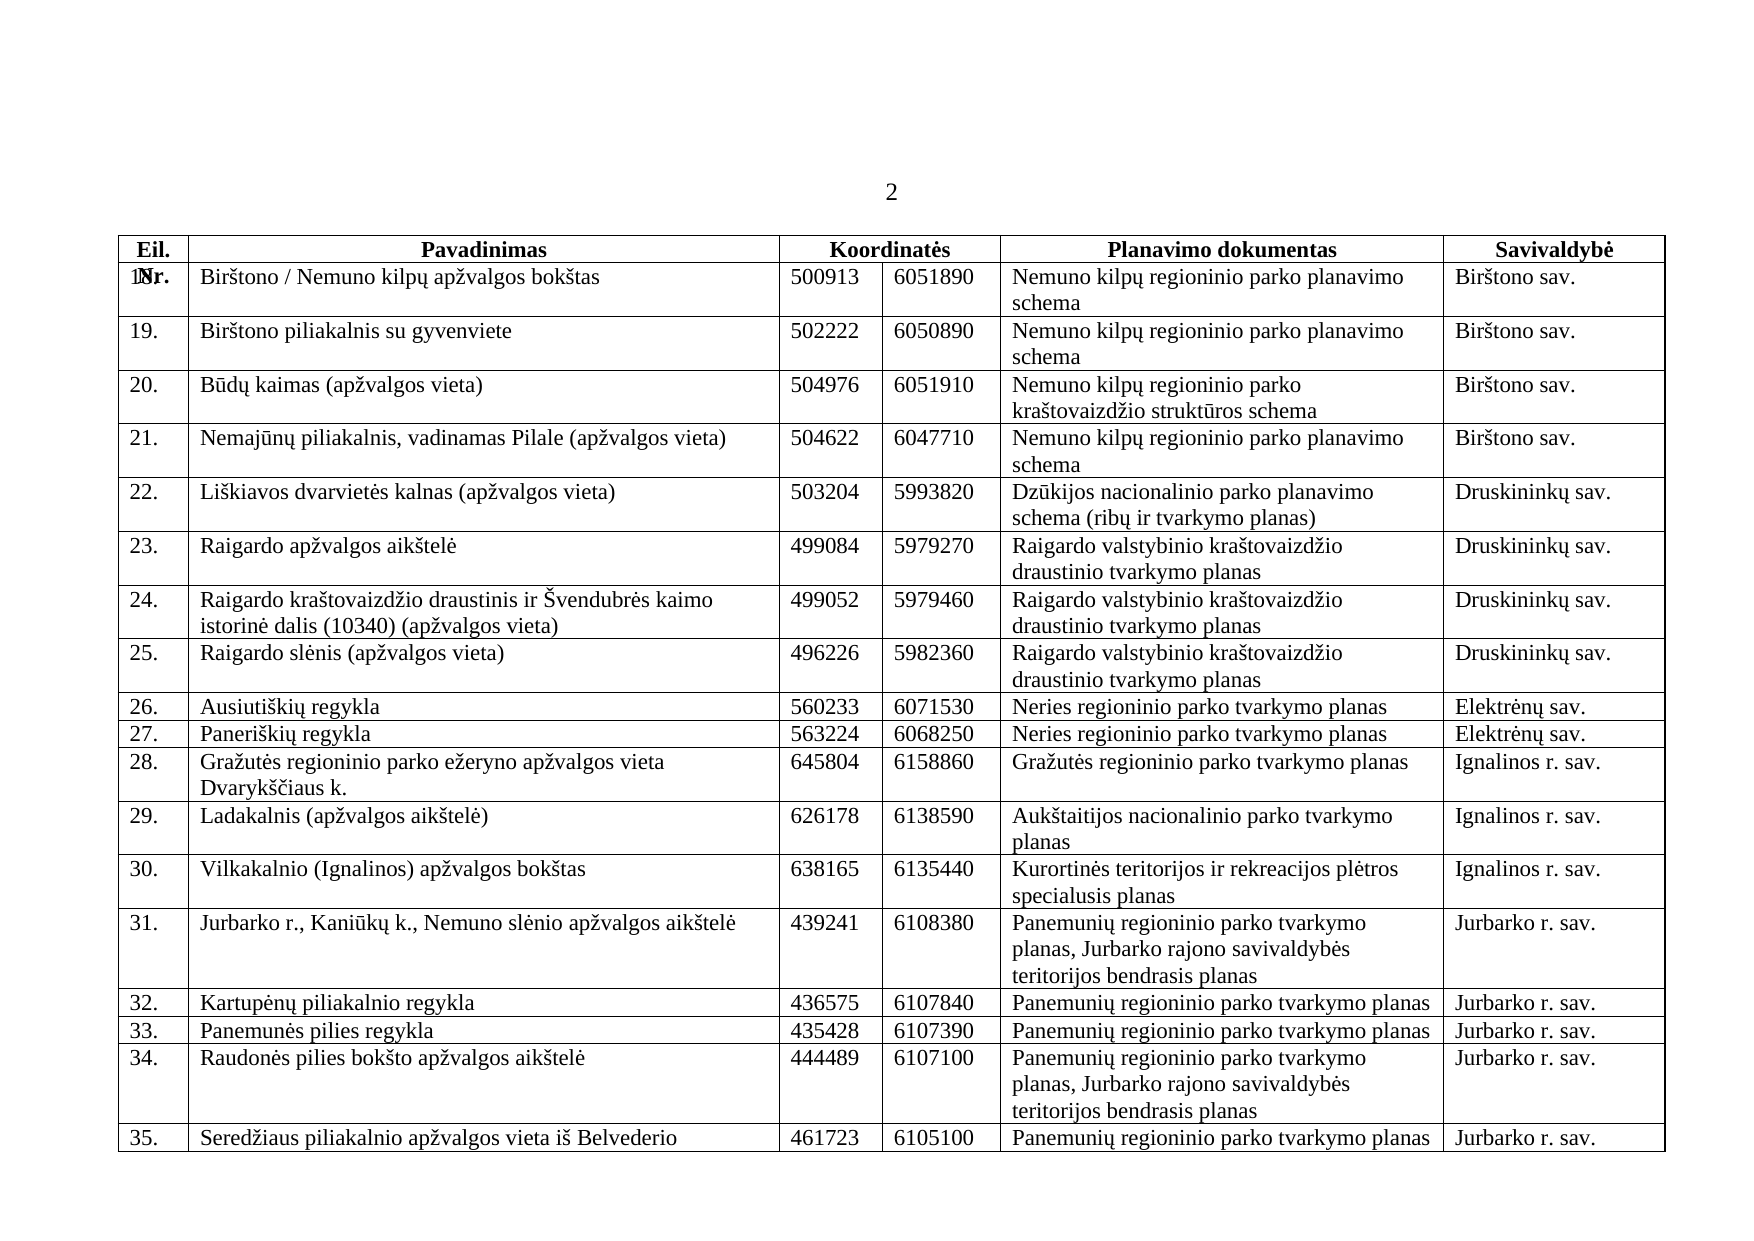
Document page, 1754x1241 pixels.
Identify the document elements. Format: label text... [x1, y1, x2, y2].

table_cell Jurbarko r., Kaniūkų k., Nemuno slėnio apžvalgos aikštelė [189, 909, 779, 988]
table_cell 436575 [780, 989, 882, 1016]
table_cell Ladakalnis (apžvalgos aikštelė) [189, 802, 779, 854]
table_cell Gražutės regioninio parko tvarkymo planas [1001, 748, 1443, 801]
table_cell 18. [119, 263, 188, 316]
table_cell Panemunių regioninio parko tvarkymo planas [1001, 1124, 1443, 1151]
table_cell 6051910 [883, 371, 1000, 423]
table_cell 499084 [780, 532, 882, 584]
table_cell Dzūkijos nacionalinio parko planavimo schema (ribų ir tvarkymo planas) [1001, 478, 1443, 531]
table_cell Jurbarko r. sav. [1444, 1017, 1664, 1043]
table_cell 23. [119, 532, 188, 584]
table_cell 444489 [780, 1044, 882, 1123]
table_cell 5979270 [883, 532, 1000, 584]
table_cell Vilkakalnio (Ignalinos) apžvalgos bokštas [189, 855, 779, 908]
table_cell Panemunių regioninio parko tvarkymo planas, Jurbarko rajono savivaldybės teritorijos bendrasis planas [1001, 1044, 1443, 1123]
table_cell Kartupėnų piliakalnio regykla [189, 989, 779, 1016]
table_cell 6068250 [883, 721, 1000, 747]
table_cell Druskininkų sav. [1444, 532, 1664, 584]
table_cell 34. [119, 1044, 188, 1123]
table_cell Neries regioninio parko tvarkymo planas [1001, 693, 1443, 719]
table_cell Birštono sav. [1444, 371, 1664, 423]
table_cell Raigardo slėnis (apžvalgos vieta) [189, 639, 779, 692]
table_header Planavimo dokumentas [1001, 236, 1443, 262]
table_cell Raigardo valstybinio kraštovaizdžio draustinio tvarkymo planas [1001, 639, 1443, 692]
table_cell 6107390 [883, 1017, 1000, 1043]
table_cell 6050890 [883, 317, 1000, 369]
table_cell 504622 [780, 424, 882, 477]
table_cell 6107840 [883, 989, 1000, 1016]
table_cell 461723 [780, 1124, 882, 1151]
table_cell Seredžiaus piliakalnio apžvalgos vieta iš Belvederio [189, 1124, 779, 1151]
table_cell Nemuno kilpų regioninio parko kraštovaizdžio struktūros schema [1001, 371, 1443, 423]
table_cell 31. [119, 909, 188, 988]
table_cell 29. [119, 802, 188, 854]
table_cell 6138590 [883, 802, 1000, 854]
table_cell 638165 [780, 855, 882, 908]
table_cell Nemajūnų piliakalnis, vadinamas Pilale (apžvalgos vieta) [189, 424, 779, 477]
table_cell Birštono sav. [1444, 317, 1664, 369]
table_cell 626178 [780, 802, 882, 854]
table_cell Panemunių regioninio parko tvarkymo planas [1001, 1017, 1443, 1043]
table_cell 22. [119, 478, 188, 531]
table_cell Jurbarko r. sav. [1444, 1044, 1664, 1123]
table_cell 21. [119, 424, 188, 477]
table_cell 439241 [780, 909, 882, 988]
table_cell 30. [119, 855, 188, 908]
table_cell Paneriškių regykla [189, 721, 779, 747]
table_cell 499052 [780, 586, 882, 638]
table_cell Panemunių regioninio parko tvarkymo planas, Jurbarko rajono savivaldybės teritorijos bendrasis planas [1001, 909, 1443, 988]
table_cell 6135440 [883, 855, 1000, 908]
table_cell 20. [119, 371, 188, 423]
table_cell 27. [119, 721, 188, 747]
table_header Eil. Nr. [119, 236, 188, 262]
table_cell Nemuno kilpų regioninio parko planavimo schema [1001, 424, 1443, 477]
table_cell Gražutės regioninio parko ežeryno apžvalgos vieta Dvarykščiaus k. [189, 748, 779, 801]
table_cell Elektrėnų sav. [1444, 721, 1664, 747]
table_cell 32. [119, 989, 188, 1016]
table_cell Raudonės pilies bokšto apžvalgos aikštelė [189, 1044, 779, 1123]
table_cell 500913 [780, 263, 882, 316]
table_cell 5982360 [883, 639, 1000, 692]
table_cell 6047710 [883, 424, 1000, 477]
table_header Savivaldybė [1444, 236, 1664, 262]
table_cell 6158860 [883, 748, 1000, 801]
table_cell 5993820 [883, 478, 1000, 531]
table_cell Panemunių regioninio parko tvarkymo planas [1001, 989, 1443, 1016]
table_cell Ignalinos r. sav. [1444, 855, 1664, 908]
table_cell Birštono sav. [1444, 424, 1664, 477]
table_header Koordinatės [780, 236, 1000, 262]
table_cell Kurortinės teritorijos ir rekreacijos plėtros specialusis planas [1001, 855, 1443, 908]
table_cell Elektrėnų sav. [1444, 693, 1664, 719]
table_cell Druskininkų sav. [1444, 478, 1664, 531]
table_cell Būdų kaimas (apžvalgos vieta) [189, 371, 779, 423]
table_cell Ignalinos r. sav. [1444, 748, 1664, 801]
table_cell 503204 [780, 478, 882, 531]
table_cell Raigardo kraštovaizdžio draustinis ir Švendubrės kaimo istorinė dalis (10340) (apžvalgos vieta) [189, 586, 779, 638]
table_cell Jurbarko r. sav. [1444, 909, 1664, 988]
table_cell 496226 [780, 639, 882, 692]
table_cell Nemuno kilpų regioninio parko planavimo schema [1001, 263, 1443, 316]
table_cell 645804 [780, 748, 882, 801]
table_cell Raigardo valstybinio kraštovaizdžio draustinio tvarkymo planas [1001, 586, 1443, 638]
table_cell 6051890 [883, 263, 1000, 316]
table_cell Neries regioninio parko tvarkymo planas [1001, 721, 1443, 747]
table_header Pavadinimas [189, 236, 779, 262]
table_cell 504976 [780, 371, 882, 423]
table_cell 6108380 [883, 909, 1000, 988]
table_cell Jurbarko r. sav. [1444, 1124, 1664, 1151]
table_cell Raigardo apžvalgos aikštelė [189, 532, 779, 584]
table_cell Ignalinos r. sav. [1444, 802, 1664, 854]
table_cell 28. [119, 748, 188, 801]
table_cell Druskininkų sav. [1444, 586, 1664, 638]
table_cell Ausiutiškių regykla [189, 693, 779, 719]
table_cell Raigardo valstybinio kraštovaizdžio draustinio tvarkymo planas [1001, 532, 1443, 584]
table_cell 25. [119, 639, 188, 692]
table_cell Birštono / Nemuno kilpų apžvalgos bokštas [189, 263, 779, 316]
table_cell 563224 [780, 721, 882, 747]
table_cell 6105100 [883, 1124, 1000, 1151]
table_cell 19. [119, 317, 188, 369]
table_cell 6107100 [883, 1044, 1000, 1123]
table_cell Panemunės pilies regykla [189, 1017, 779, 1043]
table_cell Nemuno kilpų regioninio parko planavimo schema [1001, 317, 1443, 369]
table_cell Jurbarko r. sav. [1444, 989, 1664, 1016]
table_cell Aukštaitijos nacionalinio parko tvarkymo planas [1001, 802, 1443, 854]
table_cell Birštono piliakalnis su gyvenviete [189, 317, 779, 369]
table_cell 560233 [780, 693, 882, 719]
table_cell 6071530 [883, 693, 1000, 719]
table_cell 24. [119, 586, 188, 638]
table_cell 26. [119, 693, 188, 719]
table_cell 435428 [780, 1017, 882, 1043]
table_cell 35. [119, 1124, 188, 1151]
table_cell Druskininkų sav. [1444, 639, 1664, 692]
table_cell Liškiavos dvarvietės kalnas (apžvalgos vieta) [189, 478, 779, 531]
table_cell 502222 [780, 317, 882, 369]
table_cell Birštono sav. [1444, 263, 1664, 316]
table_cell 5979460 [883, 586, 1000, 638]
table_cell 33. [119, 1017, 188, 1043]
